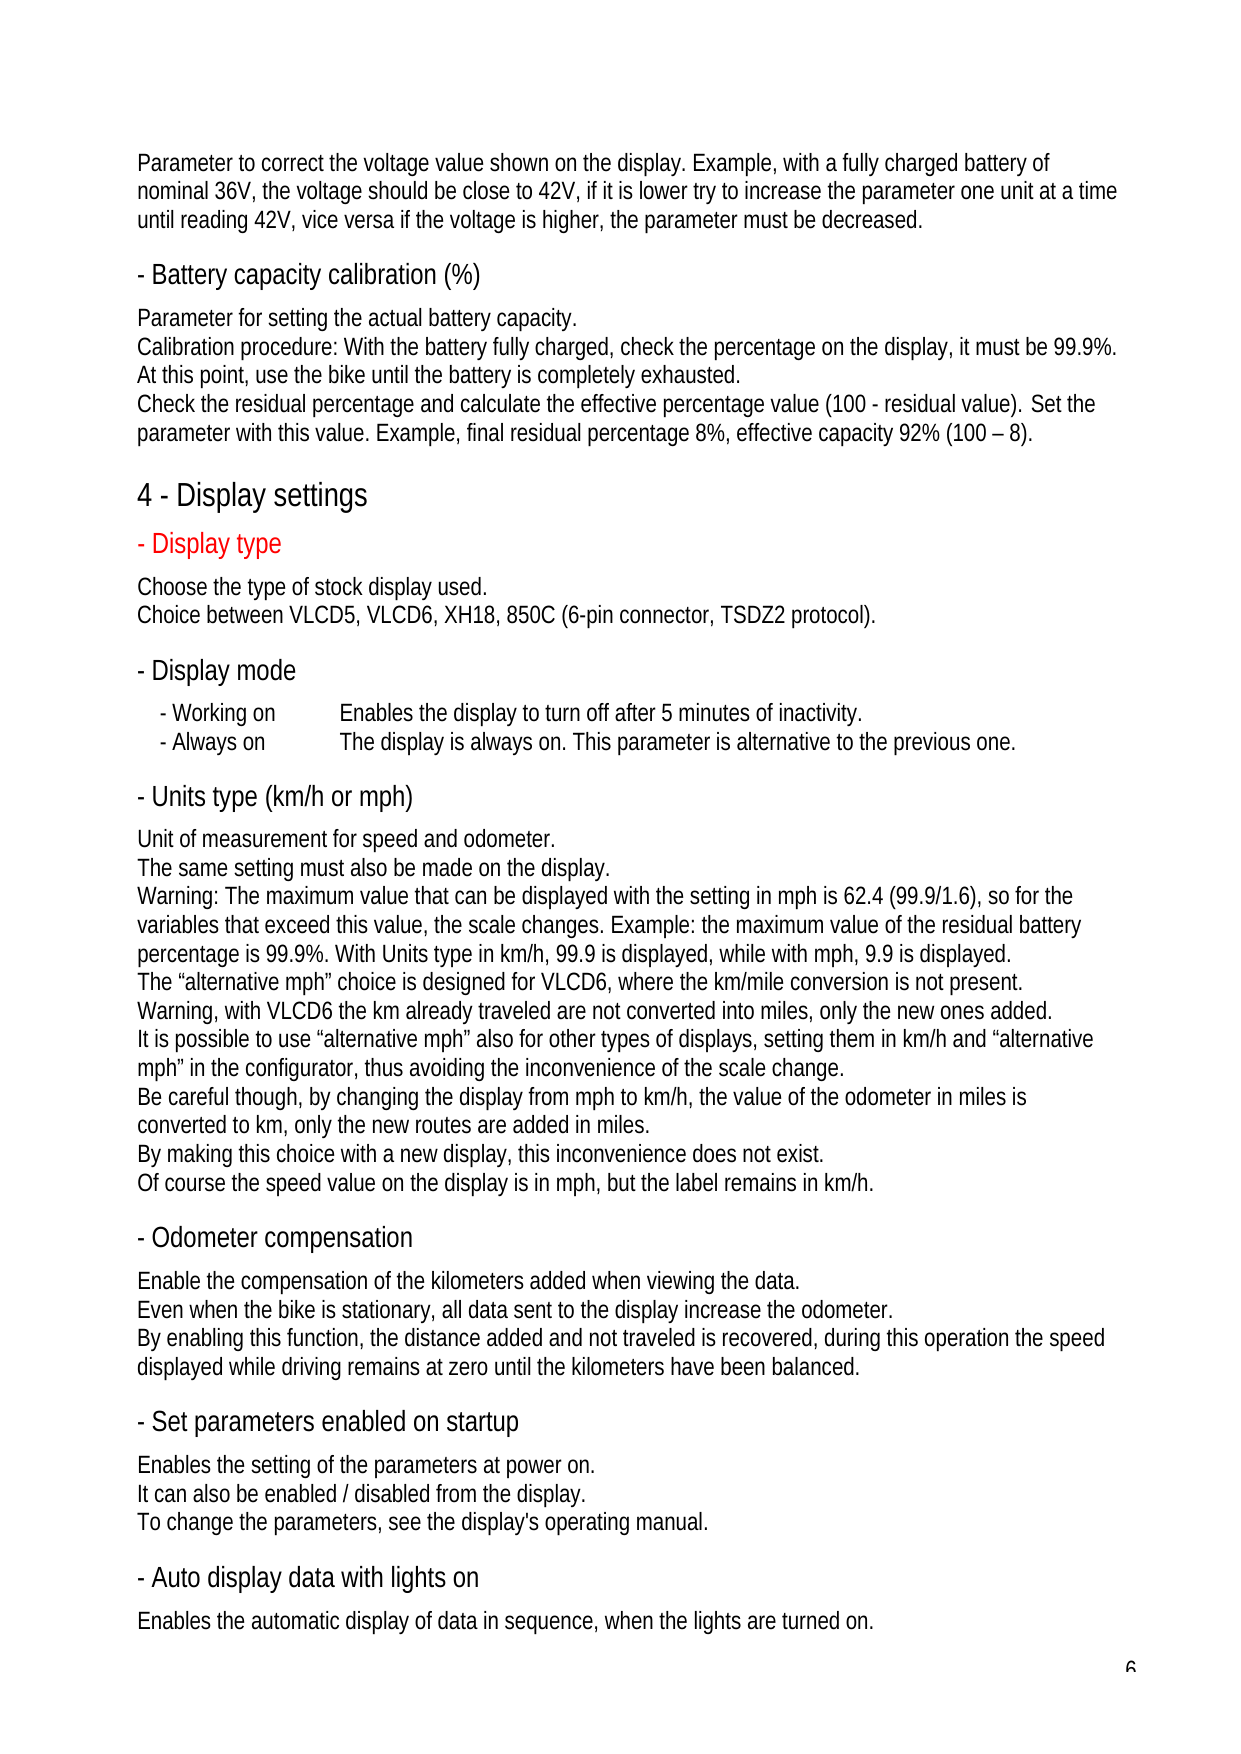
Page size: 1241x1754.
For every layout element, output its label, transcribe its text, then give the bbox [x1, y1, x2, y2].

text - Units type (km/h or mph) [137, 779, 1122, 812]
text - Odometer compensation [137, 1220, 1122, 1253]
text - Set parameters enabled on startup [137, 1404, 1122, 1438]
text Enables the automatic display of data in sequence, when the lights are turned on. [137, 1606, 1122, 1634]
subtitle It can also be enabled / disabled from the display. [137, 1479, 1122, 1507]
text By making this choice with a new display, this inconvenience does not exist. [137, 1139, 1122, 1168]
text Parameter to correct the voltage value shown on the display. Example, with a fully charged battery of nominal 36V, the voltage should be close to 42V, if it is lower try to increase the parameter one unit at a time until reading 42V, vice versa if the voltage is higher, the parameter must be decreased. [137, 148, 1122, 233]
text - Display type [137, 526, 1122, 559]
text Unit of measurement for speed and odometer. [137, 824, 1122, 853]
subtitle - Always on The display is always on. This parameter is alternative to the previous one. [159, 726, 1122, 755]
text - Display mode [137, 653, 1122, 686]
text - Auto display data with lights on [137, 1560, 1122, 1593]
text Enables the setting of the parameters at power on. [137, 1450, 1122, 1479]
subtitle At this point, use the bike until the battery is completely exhausted. [137, 360, 1122, 389]
text Choice between VLCD5, VLCD6, XH18, 850C (6-pin connector, TSDZ2 protocol). [137, 600, 1122, 629]
text Of course the speed value on the display is in mph, but the label remains in km/h. [137, 1168, 1122, 1196]
text Warning: The maximum value that can be displayed with the setting in mph is 62.4 (99.9/1.6), so for the variables that exceed this value, the scale changes. Example: the maximum value of the residual battery percentage is 99.9%. With Units type in km/h, 99.9 is displayed, while with mph, 9.9 is displayed. [137, 881, 1122, 967]
text By enabling this function, the distance added and not traveled is recovered, during this operation the speed displayed while driving remains at zero until the kilometers have been balanced. [137, 1323, 1122, 1381]
text Warning, with VLCD6 the km already traveled are not converted into miles, only the new ones added. [137, 996, 1122, 1024]
subtitle Calibration procedure: With the battery fully charged, check the percentage on the display, it must be 99.9%. [137, 332, 1122, 360]
subtitle Parameter for setting the actual battery capacity. [137, 303, 1122, 332]
text The same setting must also be made on the display. [137, 853, 1122, 881]
text Enable the compensation of the kilometers added when viewing the data. [137, 1266, 1122, 1294]
subtitle Check the residual percentage and calculate the effective percentage value (100 - residual value). Set the [137, 389, 1122, 418]
subtitle - Working on Enables the display to turn off after 5 minutes of inactivity. [159, 698, 1122, 726]
text Be careful though, by changing the display from mph to km/h, the value of the odometer in miles is converted to km, only the new routes are added in miles. [137, 1082, 1122, 1139]
text The “alternative mph” choice is designed for VLCD6, where the km/mile conversion is not present. [137, 967, 1122, 996]
text - Battery capacity calibration (%) [137, 257, 1122, 291]
subtitle parameter with this value. Example, final residual percentage 8%, effective capacity 92% (100 – 8). [137, 418, 1122, 446]
text 4 - Display settings [137, 475, 1122, 513]
text Choose the type of stock display used. [137, 572, 1122, 600]
text It is possible to use “alternative mph” also for other types of displays, setting them in km/h and “alternative mph” in the configurator, thus avoiding the inconvenience of the scale change. [137, 1024, 1122, 1082]
subtitle To change the parameters, see the display's operating manual. [137, 1507, 1122, 1536]
text Even when the bike is stationary, all data sent to the display increase the odometer. [137, 1294, 1122, 1323]
